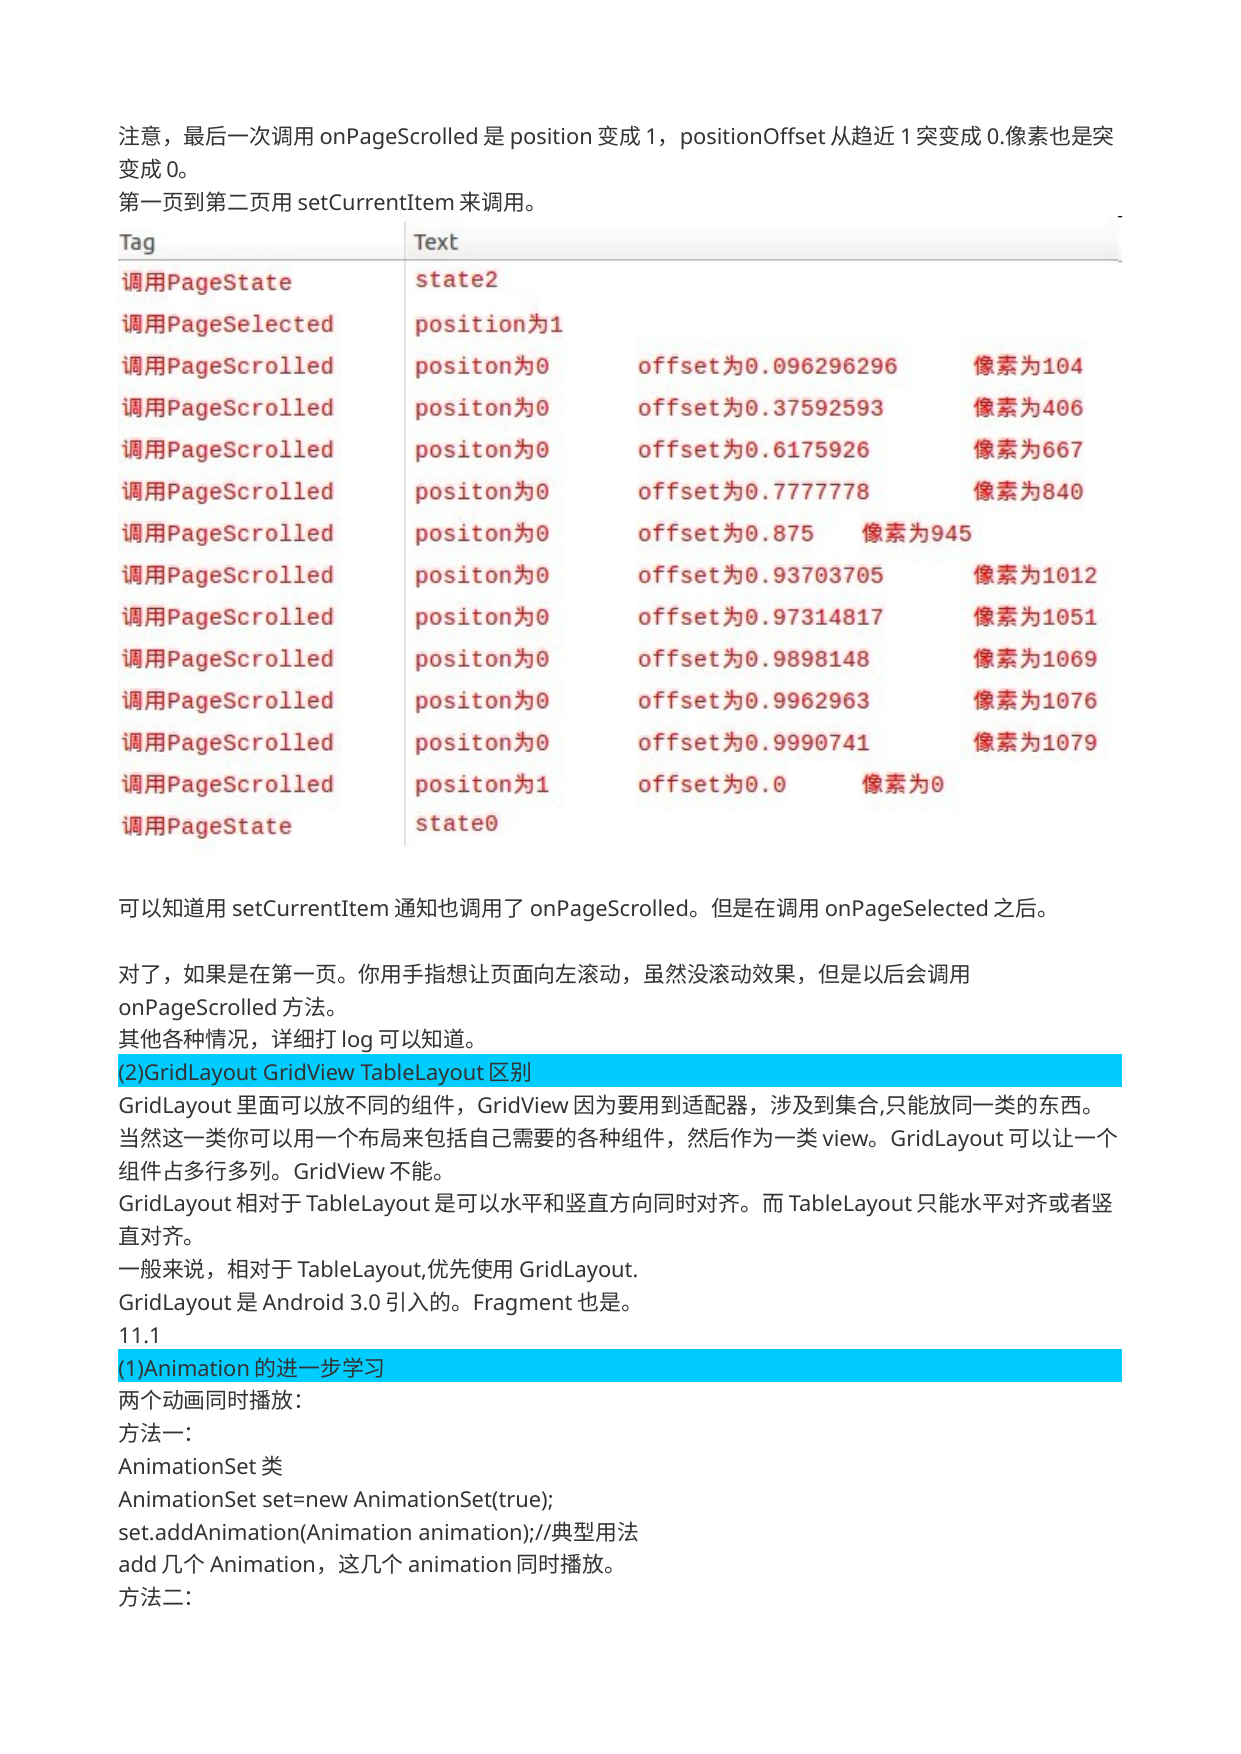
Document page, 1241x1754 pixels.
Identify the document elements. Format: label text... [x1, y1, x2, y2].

text 可以知道用setCurrentItem通知也调用了onPageScrolled。但是在调用onPageSelected之后。 [118, 859, 1122, 923]
text AnimationSet类 [118, 1448, 1122, 1481]
text 方法一： [118, 1415, 1122, 1448]
text 注意，最后一次调用onPageScrolled是position变成1，positionOffset从趋近1突变成0.像素也是突变成0。 [118, 118, 1122, 184]
text 一般来说，相对于TableLayout,优先使用GridLayout. [118, 1251, 1122, 1284]
text 11.1 [118, 1317, 1122, 1349]
text 对了，如果是在第一页。你用手指想让页面向左滚动，虽然没滚动效果，但是以后会调用onPageScrolled方法。 [118, 956, 1122, 1021]
text (2)GridLayout GridView TableLayout区别 [118, 1054, 1122, 1087]
text GridLayout相对于TableLayout是可以水平和竖直方向同时对齐。而TableLayout只能水平对齐或者竖直对齐。 [118, 1185, 1122, 1251]
text GridLayout是Android 3.0引入的。Fragment也是。 [118, 1284, 1122, 1317]
picture [118, 216, 1123, 859]
text GridLayout里面可以放不同的组件，GridView因为要用到适配器，涉及到集合,只能放同一类的东西。 [118, 1087, 1122, 1120]
text AnimationSet set=new AnimationSet(true); [118, 1481, 1122, 1513]
text 当然这一类你可以用一个布局来包括自己需要的各种组件，然后作为一类view。GridLayout可以让一个组件占多行多列。GridView不能。 [118, 1120, 1122, 1185]
text 方法二： [118, 1579, 1122, 1612]
text 第一页到第二页用setCurrentItem来调用。 [118, 184, 1122, 216]
text 其他各种情况，详细打log可以知道。 [118, 1021, 1122, 1054]
text add几个Animation，这几个animation同时播放。 [118, 1546, 1122, 1579]
text set.addAnimation(Animation animation);//典型用法 [118, 1513, 1122, 1546]
text 两个动画同时播放： [118, 1382, 1122, 1415]
text (1)Animation的进一步学习 [118, 1349, 1122, 1382]
